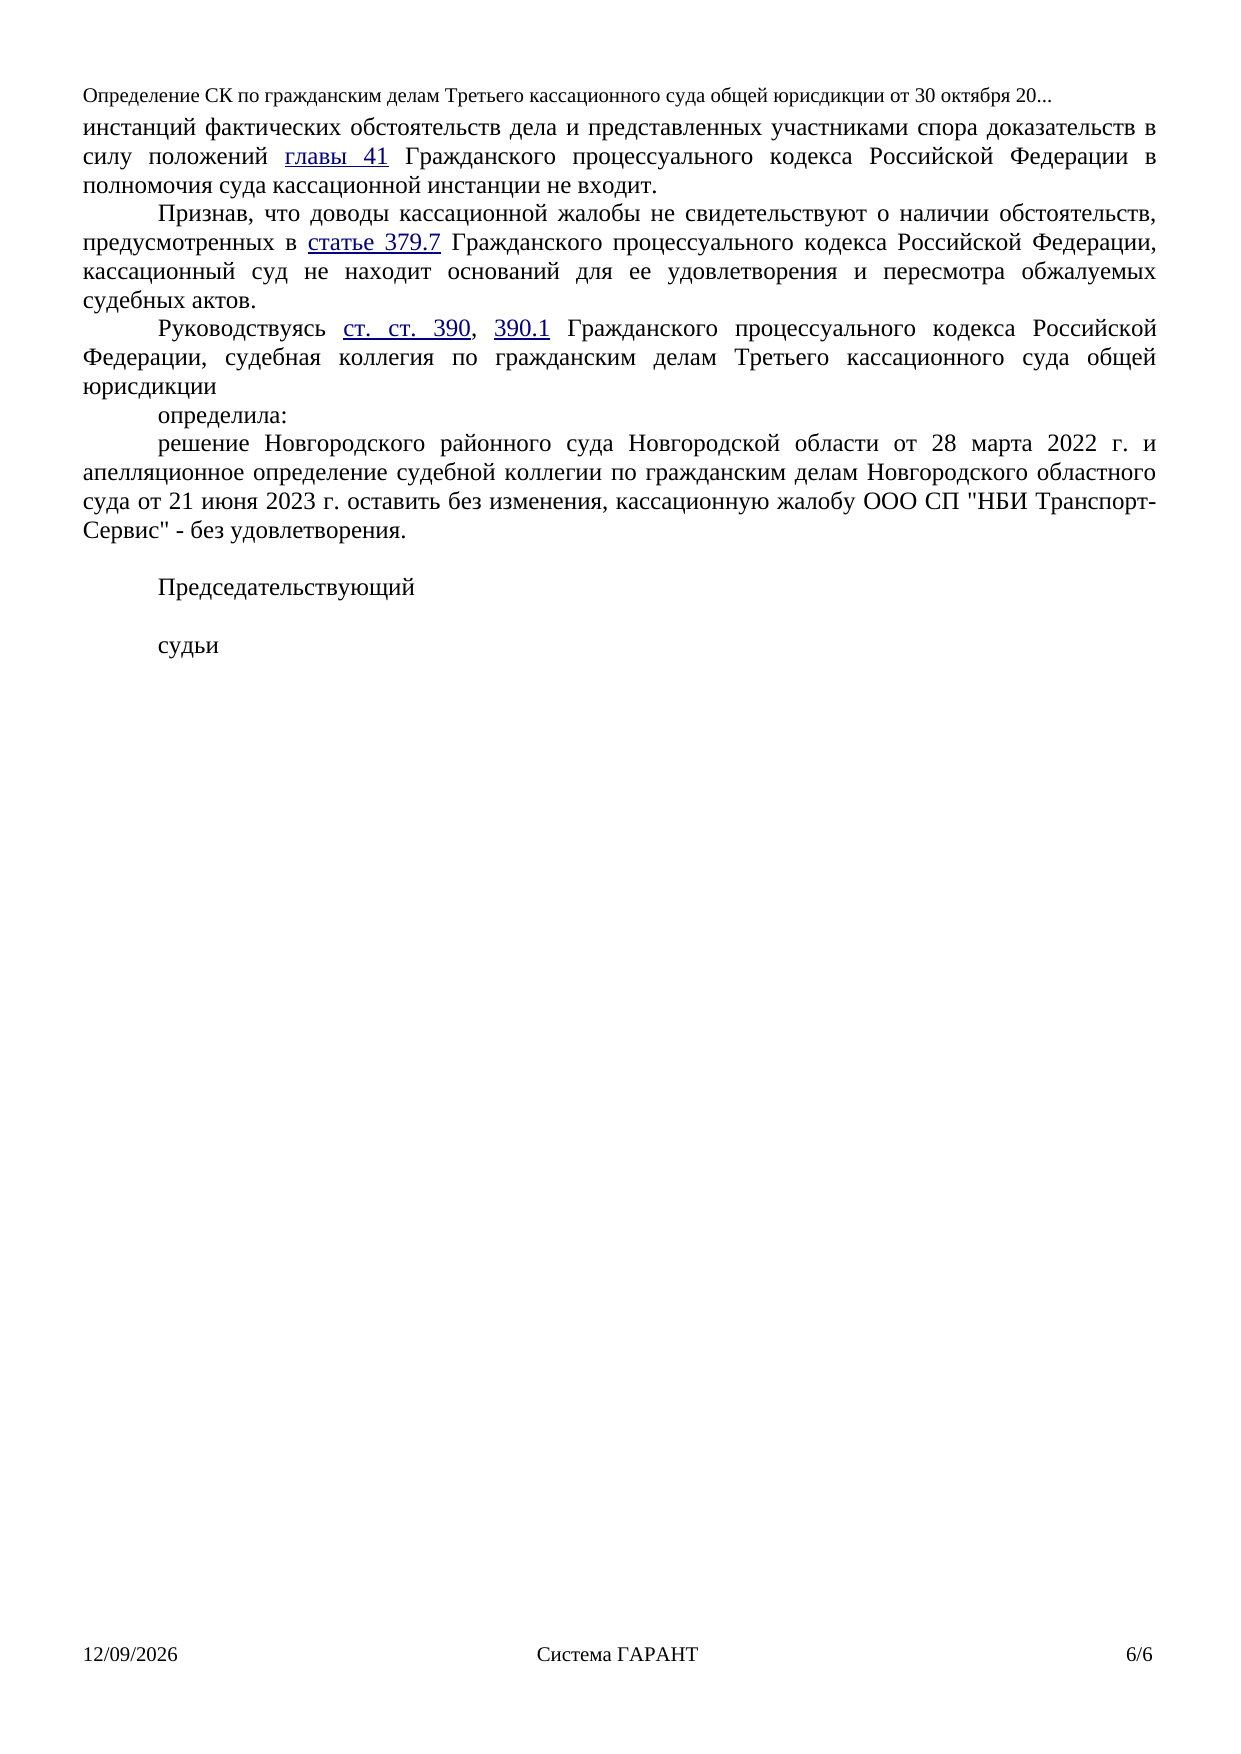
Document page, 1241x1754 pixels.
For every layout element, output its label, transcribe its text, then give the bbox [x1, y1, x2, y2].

text Председательствующий [83, 572, 1157, 601]
text определила: [83, 400, 1157, 428]
text инстанций фактических обстоятельств дела и представленных участниками спора доказательств в силу положений главы 41 Гражданского процессуального кодекса Российской Федерации в полномочия суда кассационной инстанции не входит. [83, 112, 1157, 198]
text Признав, что доводы кассационной жалобы не свидетельствуют о наличии обстоятельств, предусмотренных в статье 379.7 Гражданского процессуального кодекса Российской Федерации, кассационный суд не находит оснований для ее удовлетворения и пересмотра обжалуемых судебных актов. [83, 198, 1157, 313]
text судьи [83, 630, 1157, 658]
text решение Новгородского районного суда Новгородской области от 28 марта 2022 г. и апелляционное определение судебной коллегии по гражданским делам Новгородского областного суда от 21 июня 2023 г. оставить без изменения, кассационную жалобу ООО СП "НБИ Транспорт-Сервис" - без удовлетворения. [83, 428, 1157, 543]
text Руководствуясь ст. ст. 390, 390.1 Гражданского процессуального кодекса Российской Федерации, судебная коллегия по гражданским делам Третьего кассационного суда общей юрисдикции [83, 313, 1157, 400]
